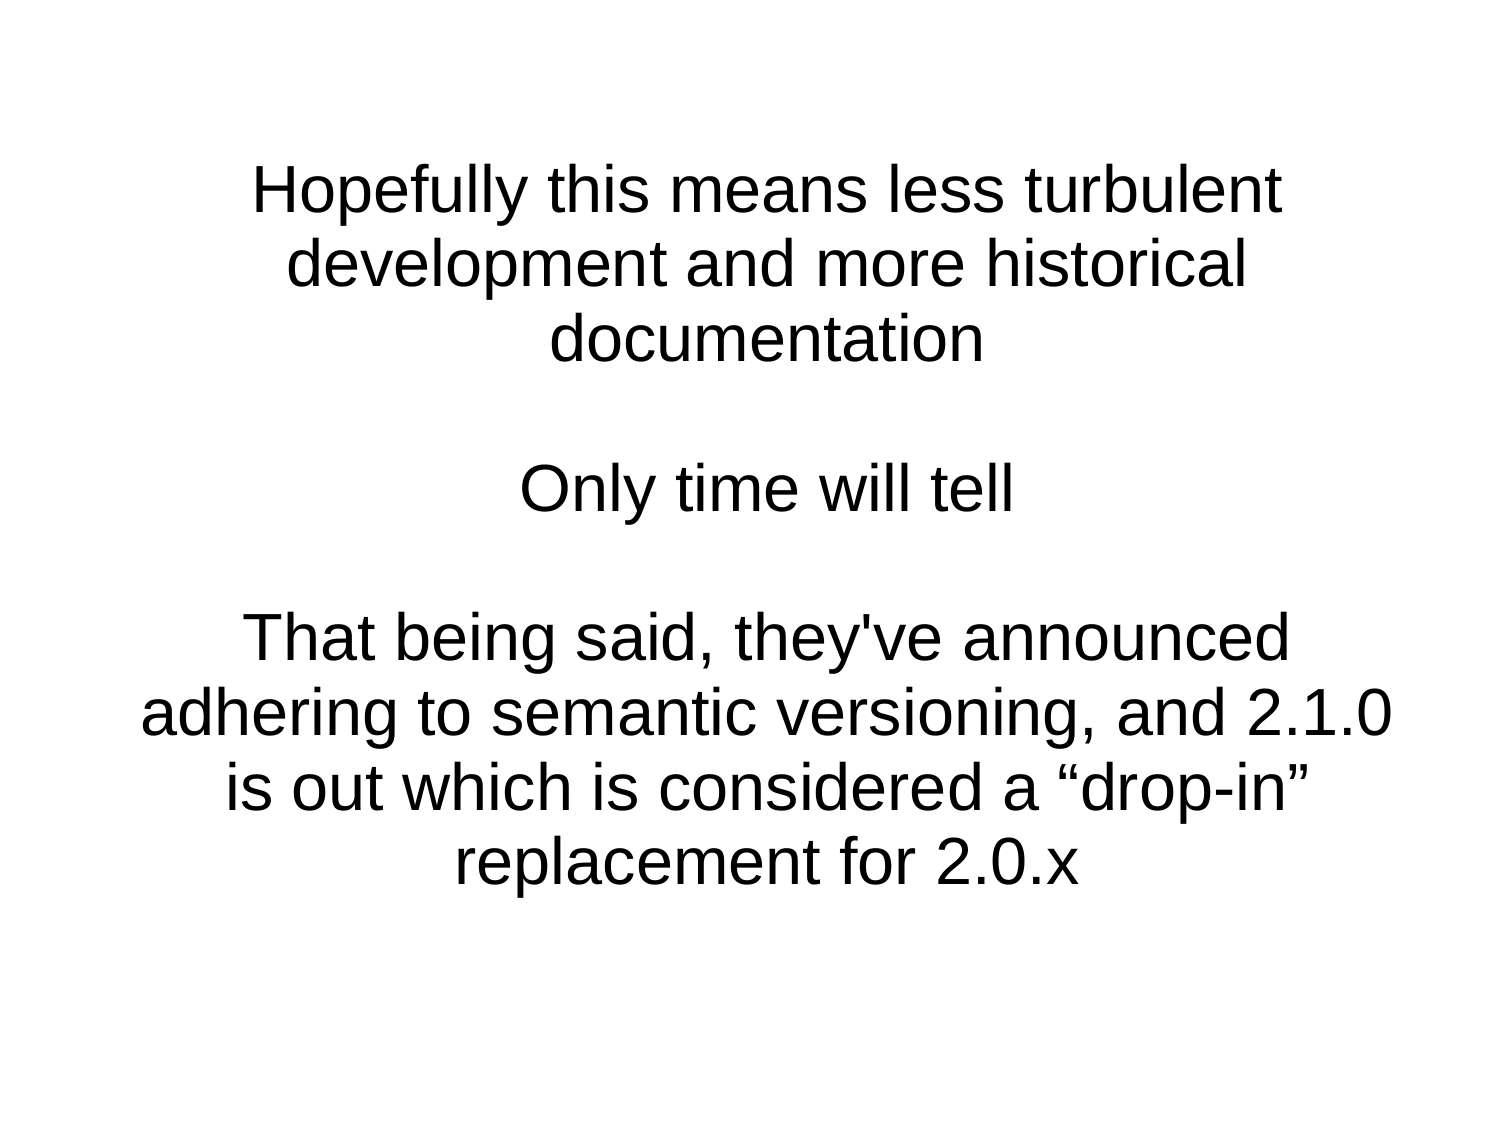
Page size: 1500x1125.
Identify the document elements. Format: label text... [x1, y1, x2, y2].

subtitle Hopefully this means less turbulent development and more historical documentation Only time will tell That being said, they've announced adhering to semantic versioning, and 2.1.0 is out which is considered a “drop-in” replacement for 2.0.x [75, 45, 1426, 1006]
